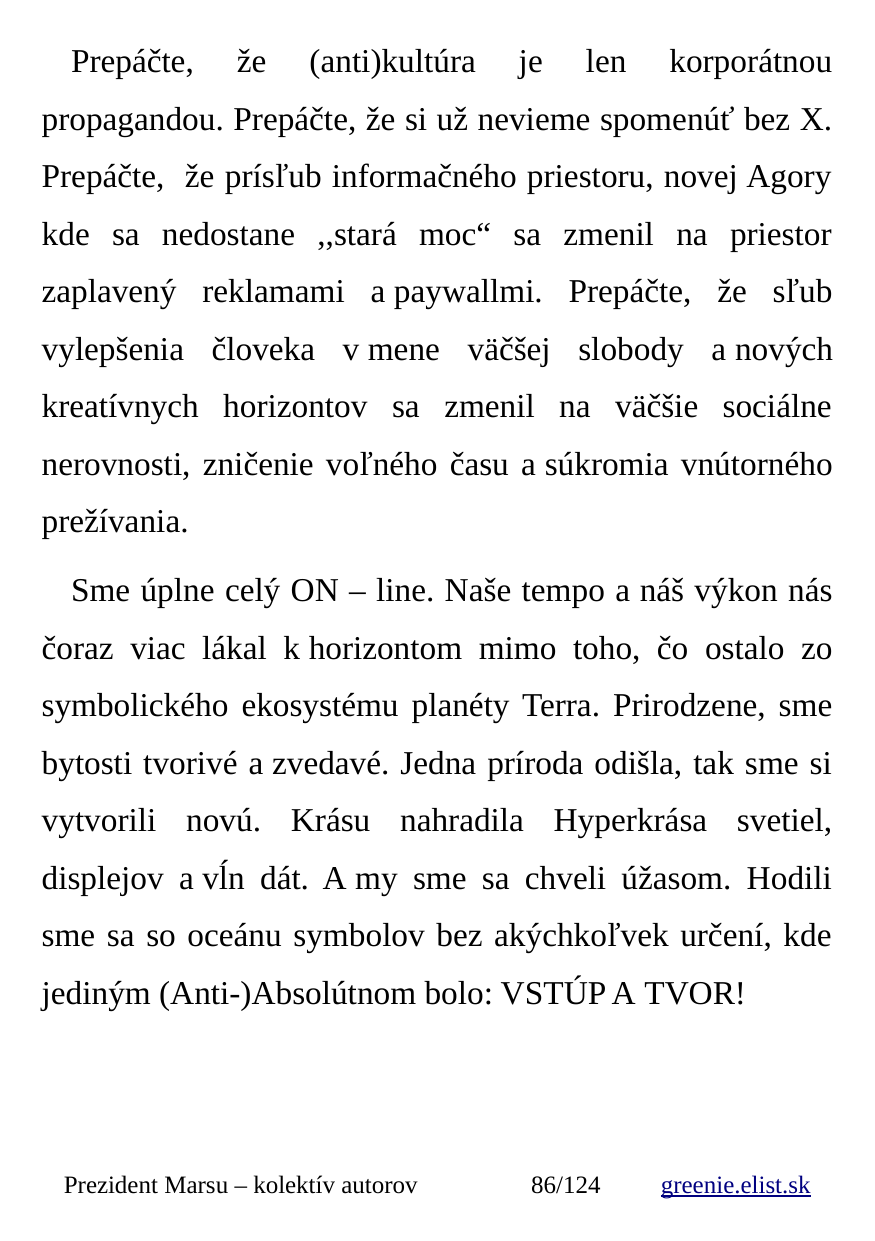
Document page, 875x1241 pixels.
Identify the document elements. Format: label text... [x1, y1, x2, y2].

text Sme úplne celý ON – line. Naše tempo a náš výkon nás čoraz viac lákal k horizontom mimo toho, čo ostalo zo symbolického ekosystému planéty Terra. Prirodzene, sme bytosti tvorivé a zvedavé. Jedna príroda odišla, tak sme si vytvorili novú. Krásu nahradila Hyperkrása svetiel, displejov a vĺn dát. A my sme sa chveli úžasom. Hodili sme sa so oceánu symbolov bez akýchkoľvek určení, kde jediným (Anti-)Absolútnom bolo: VSTÚP A TVOR! [41, 571, 833, 1011]
text Prepáčte, že (anti)kultúra je len korporátnou propagandou. Prepáčte, že si už nevieme spomenúť bez X. Prepáčte, že prísľub informačného priestoru, novej Agory kde sa nedostane ,,stará moc“ sa zmenil na priestor zaplavený reklamami a paywallmi. Prepáčte, že sľub vylepšenia človeka v mene väčšej slobody a nových kreatívnych horizontov sa zmenil na väčšie sociálne nerovnosti, zničenie voľného času a súkromia vnútorného prežívania. [41, 41, 833, 540]
